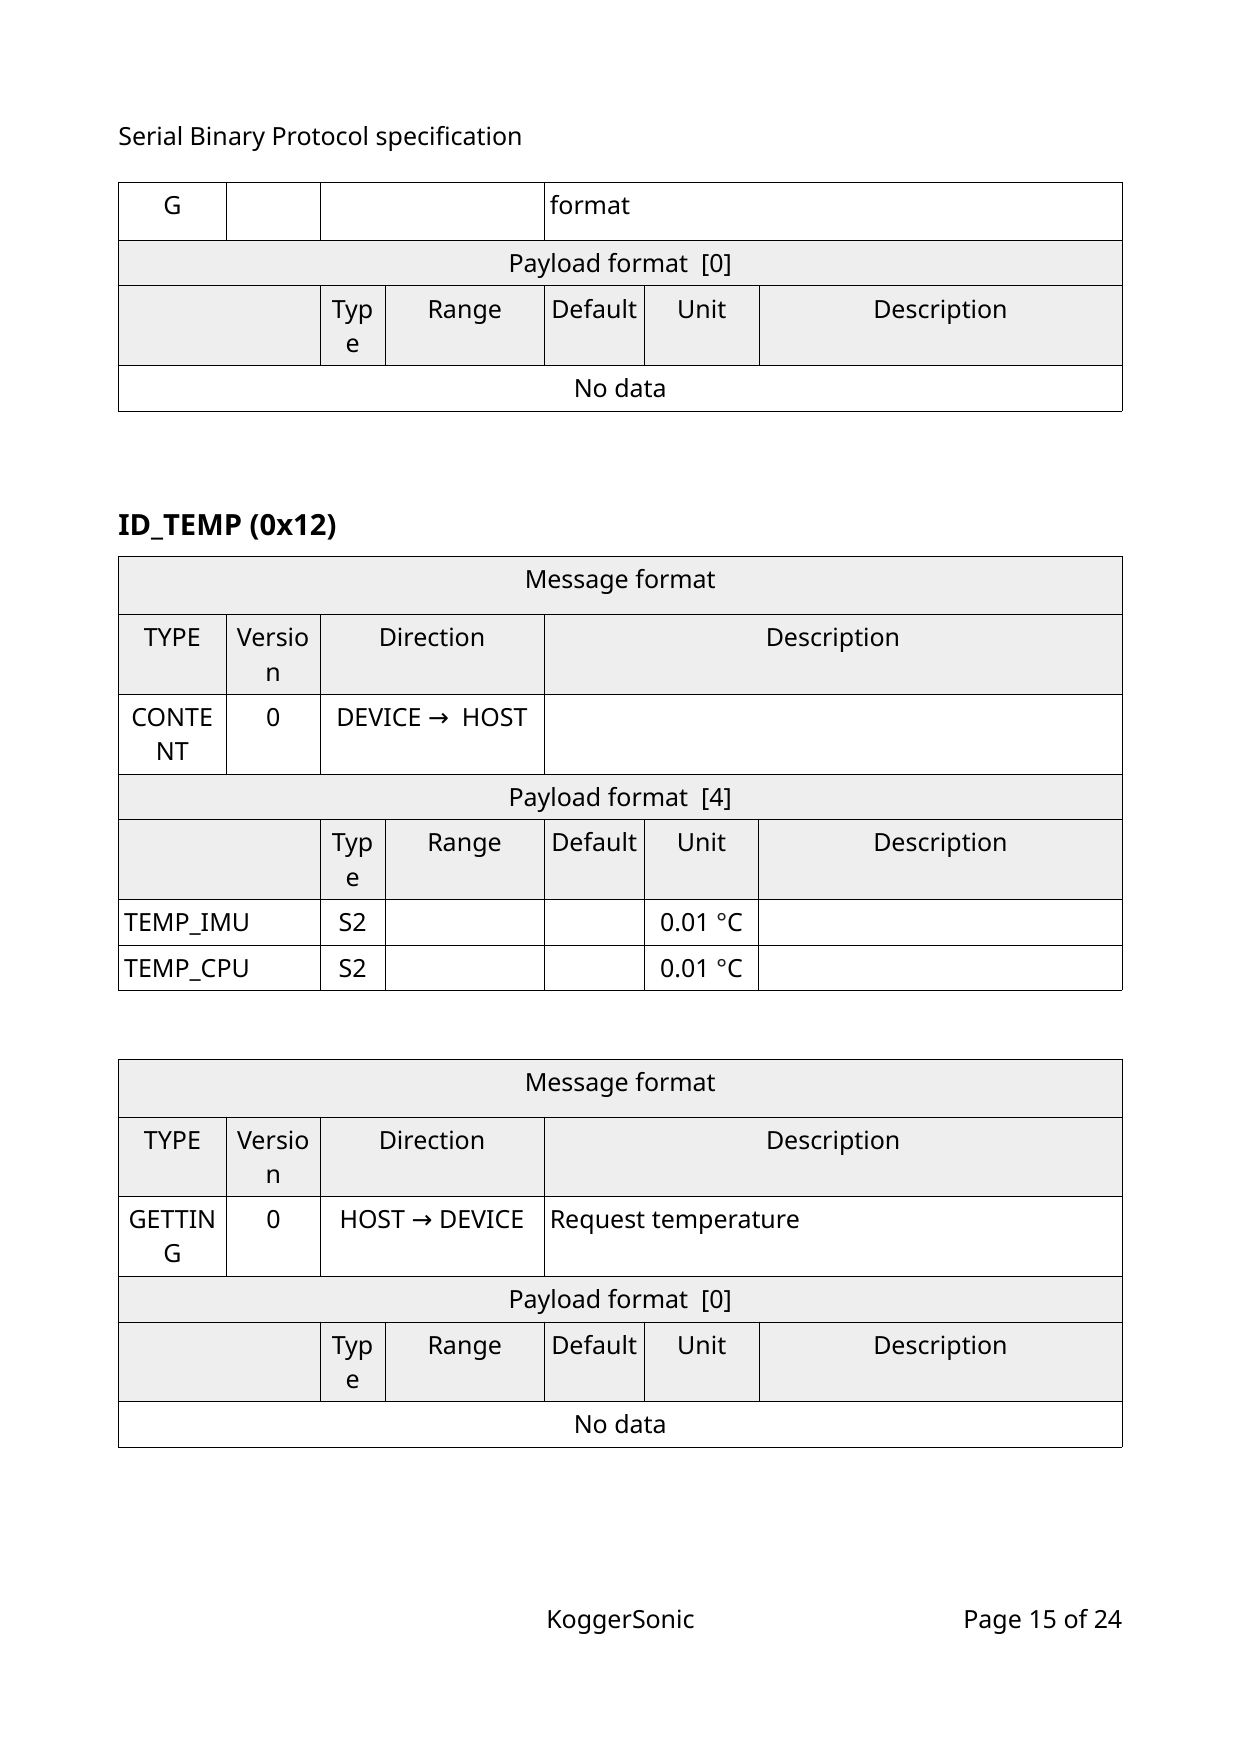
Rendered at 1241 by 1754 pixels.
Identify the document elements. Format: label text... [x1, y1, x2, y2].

table_cell Version [227, 615, 320, 694]
table_cell TYPE [119, 615, 226, 694]
table_cell [386, 946, 544, 990]
table_cell G [119, 183, 226, 240]
table_cell Version [227, 1118, 320, 1196]
table_cell Payload format [4] [119, 775, 1122, 819]
table_cell Description [545, 615, 1122, 694]
table_cell Payload format [0] [119, 1277, 1122, 1322]
table_cell [545, 900, 644, 944]
table_cell [119, 1323, 320, 1401]
table_cell 0.01 °C [645, 900, 758, 944]
table_cell [119, 286, 320, 365]
table_cell Type [321, 1323, 385, 1401]
table_cell [227, 183, 320, 240]
table_cell Unit [645, 820, 758, 899]
table_cell 0 [227, 695, 320, 774]
table_cell S2 [321, 946, 385, 990]
table_cell TYPE [119, 1118, 226, 1196]
table_cell Range [386, 286, 544, 365]
table_cell Request temperature [545, 1197, 1122, 1276]
table_cell Unit [645, 1323, 759, 1401]
table_cell Default [545, 1323, 644, 1401]
table_cell Direction [321, 1118, 544, 1196]
table_cell Type [321, 286, 385, 365]
table_cell Type [321, 820, 385, 899]
table_header Message format [119, 1060, 1122, 1117]
table_cell Default [545, 286, 644, 365]
table_cell DEVICE → HOST [321, 695, 544, 774]
table_cell S2 [321, 900, 385, 944]
table_cell Description [759, 820, 1122, 899]
table_cell [545, 946, 644, 990]
table_cell [545, 695, 1122, 774]
table_cell [119, 820, 320, 899]
table_cell [386, 900, 544, 944]
table_cell Range [386, 1323, 544, 1401]
table_cell Range [386, 820, 544, 899]
table_cell TEMP_IMU [119, 900, 320, 944]
table_cell 0.01 °C [645, 946, 758, 990]
table_cell [759, 900, 1122, 944]
table_cell Payload format [0] [119, 241, 1122, 285]
table_cell CONTENT [119, 695, 226, 774]
table_cell No data [119, 1402, 1122, 1447]
table_cell TEMP_CPU [119, 946, 320, 990]
table_cell Direction [321, 615, 544, 694]
table_cell format [545, 183, 1122, 240]
table_cell Description [545, 1118, 1122, 1196]
table_header Message format [119, 557, 1122, 614]
table_cell Description [760, 286, 1122, 365]
table_cell 0 [227, 1197, 320, 1276]
table_cell HOST → DEVICE [321, 1197, 544, 1276]
table_cell No data [119, 366, 1122, 411]
table_cell Default [545, 820, 644, 899]
table_cell [321, 183, 544, 240]
table_cell Unit [645, 286, 759, 365]
subtitle ID_TEMP (0x12) [118, 504, 1122, 544]
table_cell [759, 946, 1122, 990]
table_cell Description [760, 1323, 1122, 1401]
table_cell GETTING [119, 1197, 226, 1276]
